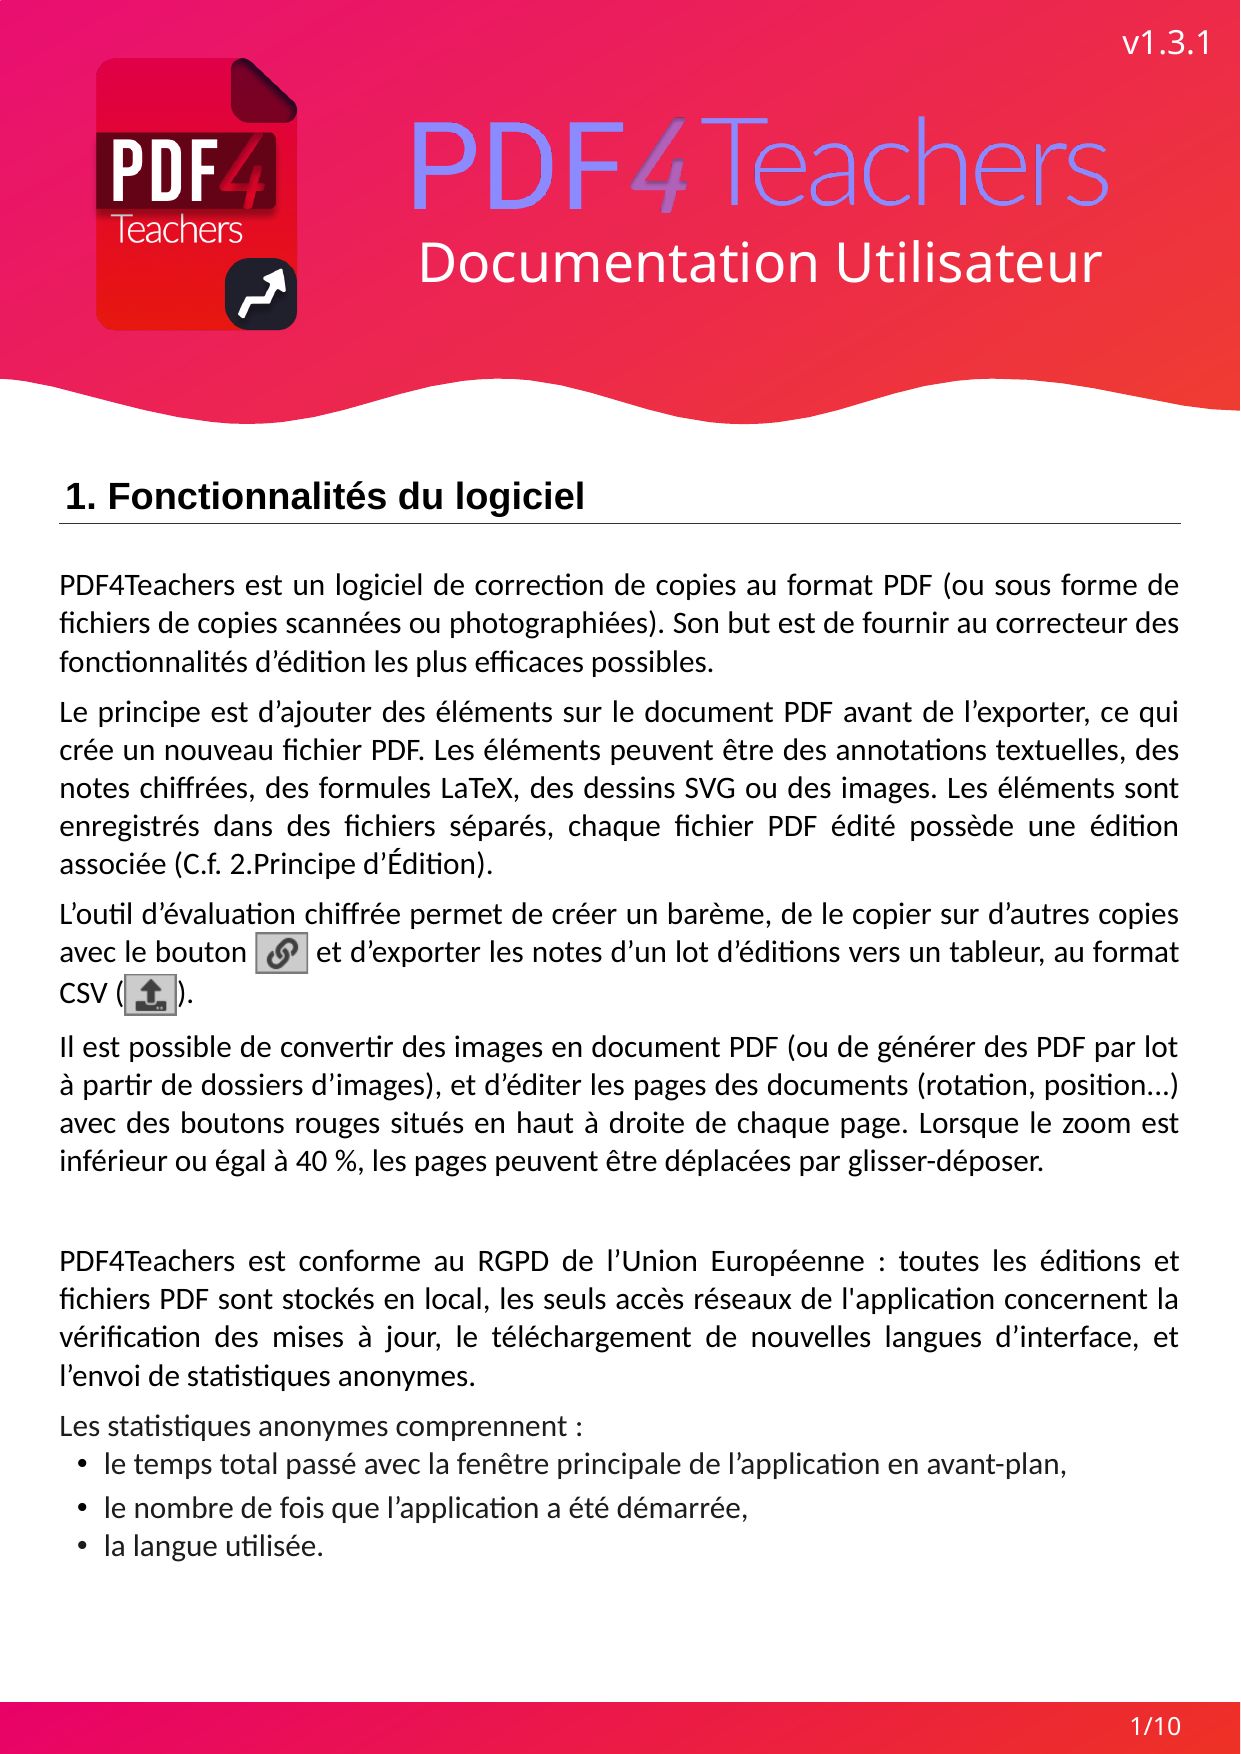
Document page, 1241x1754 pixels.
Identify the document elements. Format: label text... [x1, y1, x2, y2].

text L’outil d’évaluation chiffrée permet de créer un barème, de le copier sur d’autres copies avec le bouton et d’exporter les notes d’un lot d’éditions vers un tableur, au format CSV (). [59, 894, 1181, 1015]
picture [390, 107, 1129, 223]
picture [124, 974, 177, 1016]
text PDF4Teachers est conforme au RGPD de l’Union Européenne : toutes les éditions et fichiers PDF sont stockés en local, les seuls accès réseaux de l'application concernent la vérification des mises à jour, le téléchargement de nouvelles langues d’interface, et l’envoi de statistiques anonymes. [59, 1241, 1181, 1394]
text Il est possible de convertir des images en document PDF (ou de générer des PDF par lot à partir de dossiers d’images), et d’éditer les pages des documents (rotation, position...) avec des boutons rouges situés en haut à droite de chaque page. Lorsque le zoom est inférieur ou égal à 40 %, les pages peuvent être déplacées par glisser-déposer. [59, 1027, 1181, 1179]
list la langue utilisée. [77, 1526, 1181, 1564]
picture [255, 932, 309, 974]
text Les statistiques anonymes comprennent : [59, 1406, 1181, 1444]
text Le principe est d’ajouter des éléments sur le document PDF avant de l’exporter, ce qui crée un nouveau fichier PDF. Les éléments peuvent être des annotations textuelles, des notes chiffrées, des formules LaTeX, des dessins SVG ou des images. Les éléments sont enregistrés dans des fichiers séparés, chaque fichier PDF édité possède une édition associée (C.f. 2.Principe d’Édition). [59, 692, 1181, 882]
text PDF4Teachers est un logiciel de correction de copies au format PDF (ou sous forme de fichiers de copies scannées ou photographiées). Son but est de fournir au correcteur des fonctionnalités d’édition les plus efficaces possibles. [59, 566, 1181, 680]
subtitle Fonctionnalités du logiciel [59, 468, 1181, 523]
list le temps total passé avec la fenêtre principale de l’application en avant-plan, [77, 1444, 1181, 1482]
list le nombre de fois que l’application a été démarrée, [77, 1488, 1181, 1526]
